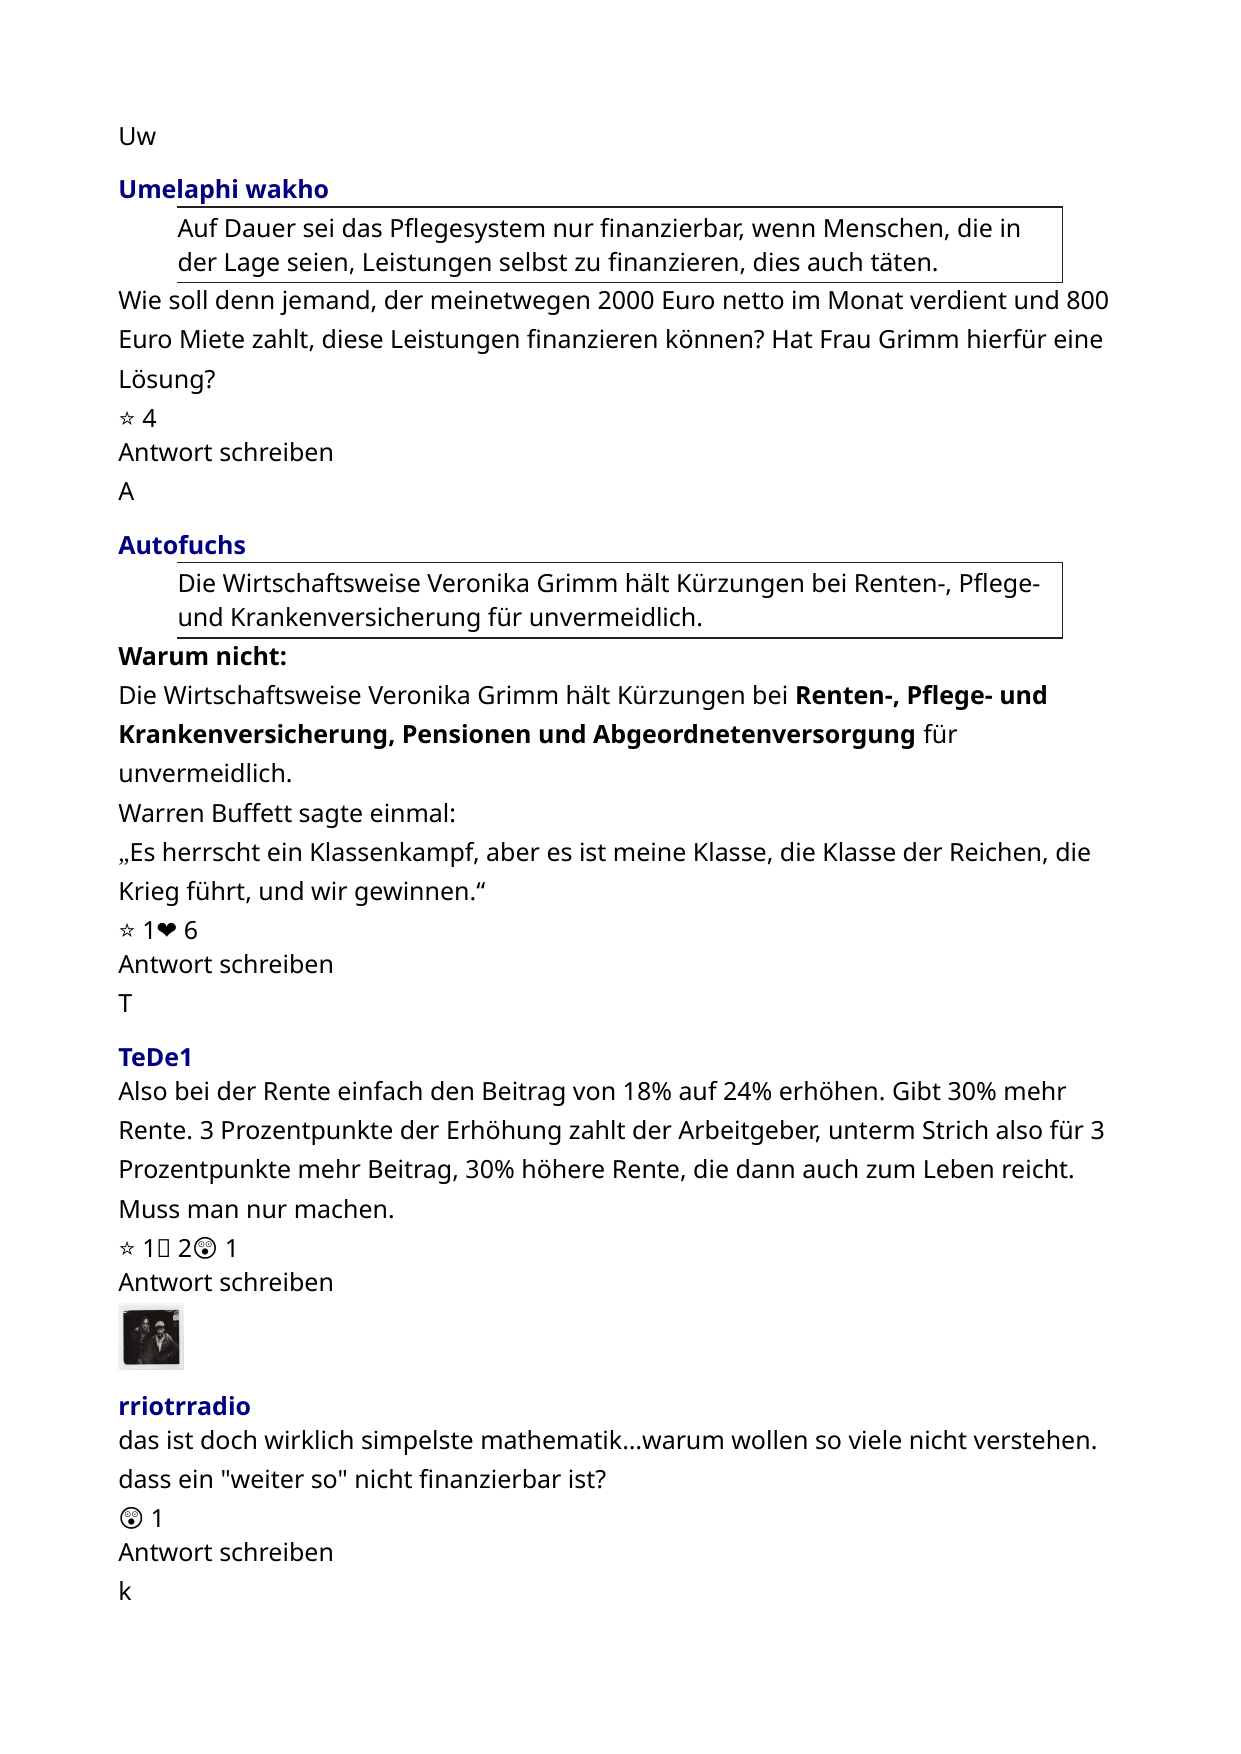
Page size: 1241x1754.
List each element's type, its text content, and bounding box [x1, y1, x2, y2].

text A [118, 474, 1122, 508]
subtitle rriotrradio [118, 1388, 1122, 1422]
text k [118, 1574, 1122, 1608]
text Antwort schreiben [118, 947, 1122, 981]
subtitle Umelaphi wakho [118, 172, 1122, 206]
text Uw [118, 118, 1122, 152]
text Auf Dauer sei das Pflegesystem nur finanzierbar, wenn Menschen, die in der Lage seien, Leistungen selbst zu finanzieren, dies auch täten. [177, 208, 1062, 282]
subtitle TeDe1 [118, 1040, 1122, 1074]
text das ist doch wirklich simpelste mathematik…warum wollen so viele nicht verstehen. dass ein "weiter so" nicht finanzierbar ist? [118, 1422, 1122, 1496]
text T [118, 986, 1122, 1020]
text Antwort schreiben [118, 1264, 1122, 1299]
text ⭐️ 1❤️ 6 [118, 913, 1122, 947]
text Warren Buffett sagte einmal: [118, 795, 1122, 829]
picture [118, 1303, 184, 1370]
text Antwort schreiben [118, 1535, 1122, 1569]
text 😲 1 [118, 1501, 1122, 1535]
text „Es herrscht ein Klassenkampf, aber es ist meine Klasse, die Klasse der Reichen, die Krieg führt, und wir gewinnen.“ [118, 834, 1122, 908]
text Warum nicht: [118, 639, 1122, 673]
text Wie soll denn jemand, der meinetwegen 2000 Euro netto im Monat verdient und 800 Euro Miete zahlt, diese Leistungen finanzieren können? Hat Frau Grimm hierfür eine Lösung? [118, 283, 1122, 395]
text Also bei der Rente einfach den Beitrag von 18% auf 24% erhöhen. Gibt 30% mehr Rente. 3 Prozentpunkte der Erhöhung zahlt der Arbeitgeber, unterm Strich also für 3 Prozentpunkte mehr Beitrag, 30% höhere Rente, die dann auch zum Leben reicht. Muss man nur machen. [118, 1074, 1122, 1225]
text ⭐️ 4 [118, 401, 1122, 434]
text Antwort schreiben [118, 434, 1122, 469]
text Die Wirtschaftsweise Veronika Grimm hält Kürzungen bei Renten-, Pflege- und Krankenversicherung für unvermeidlich. [177, 563, 1062, 637]
text Die Wirtschaftsweise Veronika Grimm hält Kürzungen bei Renten-, Pflege- und Krankenversicherung, Pensionen und Abgeordnetenversorgung für unvermeidlich. [118, 678, 1122, 790]
subtitle Autofuchs [118, 527, 1122, 562]
text ⭐️ 1🤨 2😲 1 [118, 1231, 1122, 1264]
